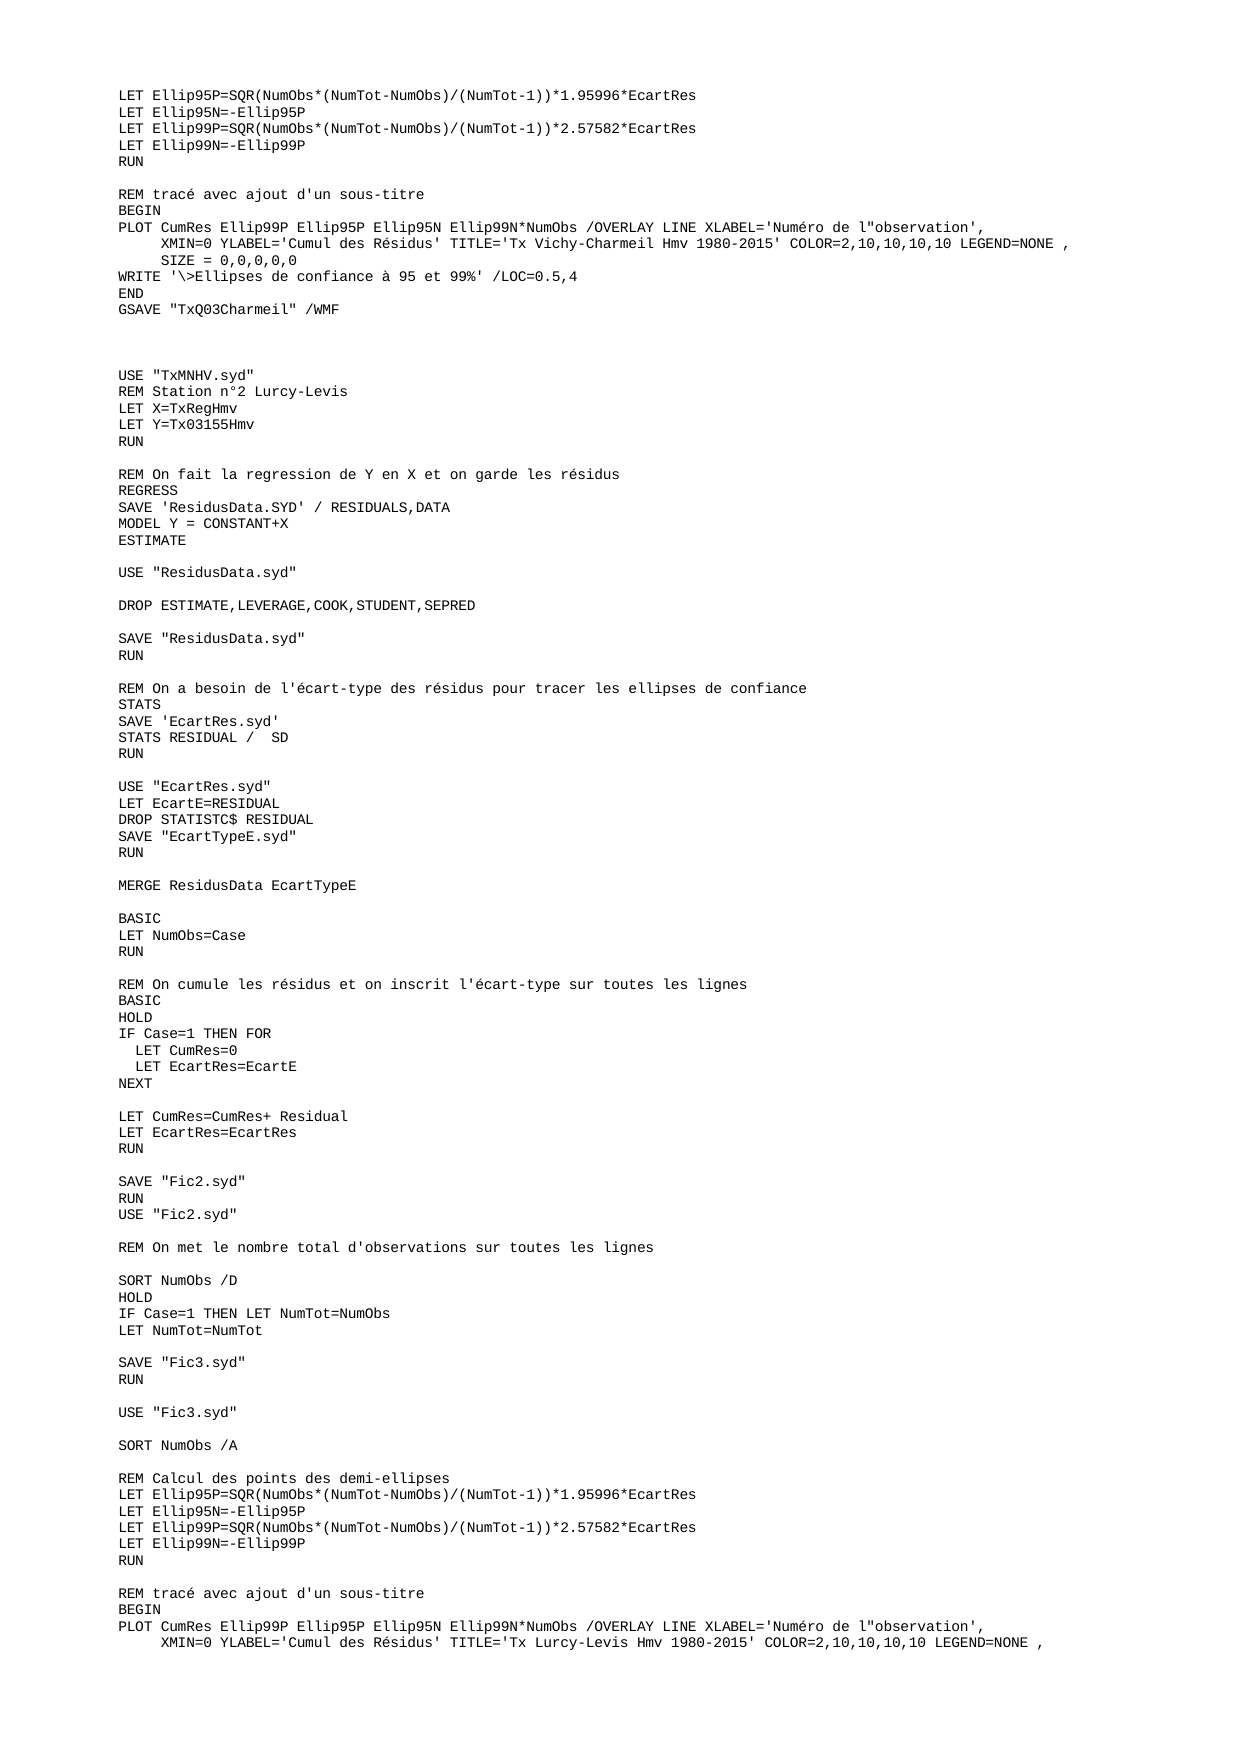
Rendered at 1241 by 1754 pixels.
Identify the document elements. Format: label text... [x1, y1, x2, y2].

text REM tracé avec ajout d'un sous-titre [118, 187, 1122, 204]
text RUN [118, 1142, 1122, 1158]
text USE "ResidusData.syd" [118, 566, 1122, 582]
text BEGIN [118, 1603, 1122, 1619]
text RUN [118, 154, 1122, 171]
text LET Ellip99N=-Ellip99P [118, 1537, 1122, 1553]
text RUN [118, 434, 1122, 451]
text LET EcartRes=EcartRes [118, 1125, 1122, 1142]
text SAVE "EcartTypeE.syd" [118, 829, 1122, 846]
text LET CumRes=CumRes+ Residual [118, 1109, 1122, 1125]
text LET Y=Tx03155Hmv [118, 418, 1122, 434]
text REM Station n°2 Lurcy-Levis [118, 385, 1122, 401]
text LET EcartRes=EcartE [118, 1059, 1122, 1076]
text PLOT CumRes Ellip99P Ellip95P Ellip95N Ellip99N*NumObs /OVERLAY LINE XLABEL='Numéro de l"observation', [118, 1619, 1122, 1636]
text REM On cumule les résidus et on inscrit l'écart-type sur toutes les lignes [118, 977, 1122, 994]
text DROP ESTIMATE,LEVERAGE,COOK,STUDENT,SEPRED [118, 599, 1122, 615]
text RUN [118, 1553, 1122, 1570]
text REM On fait la regression de Y en X et on garde les résidus [118, 467, 1122, 483]
text BASIC [118, 911, 1122, 928]
text REM On a besoin de l'écart-type des résidus pour tracer les ellipses de confiance [118, 681, 1122, 697]
text LET Ellip95P=SQR(NumObs*(NumTot-NumObs)/(NumTot-1))*1.95996*EcartRes [118, 88, 1122, 105]
text LET EcartE=RESIDUAL [118, 796, 1122, 813]
text USE "Fic2.syd" [118, 1208, 1122, 1224]
text SORT NumObs /D [118, 1273, 1122, 1290]
text RUN [118, 747, 1122, 763]
text HOLD [118, 1010, 1122, 1027]
text RUN [118, 648, 1122, 664]
text ESTIMATE [118, 533, 1122, 549]
text REGRESS [118, 483, 1122, 500]
text SAVE "ResidusData.syd" [118, 632, 1122, 648]
text IF Case=1 THEN LET NumTot=NumObs [118, 1306, 1122, 1323]
text LET NumTot=NumTot [118, 1323, 1122, 1339]
text DROP STATISTC$ RESIDUAL [118, 813, 1122, 829]
text SIZE = 0,0,0,0,0 [118, 253, 1122, 269]
text BASIC [118, 994, 1122, 1010]
text BEGIN [118, 204, 1122, 220]
text LET NumObs=Case [118, 928, 1122, 944]
text SAVE "Fic3.syd" [118, 1356, 1122, 1372]
text USE "EcartRes.syd" [118, 780, 1122, 796]
text LET Ellip99P=SQR(NumObs*(NumTot-NumObs)/(NumTot-1))*2.57582*EcartRes [118, 1520, 1122, 1537]
text LET Ellip99N=-Ellip99P [118, 138, 1122, 154]
text LET Ellip95N=-Ellip95P [118, 1504, 1122, 1520]
text MODEL Y = CONSTANT+X [118, 516, 1122, 533]
text XMIN=0 YLABEL='Cumul des Résidus' TITLE='Tx Vichy-Charmeil Hmv 1980-2015' COLOR=2,10,10,10,10 LEGEND=NONE , [118, 237, 1122, 253]
text RUN [118, 1372, 1122, 1389]
text LET Ellip95P=SQR(NumObs*(NumTot-NumObs)/(NumTot-1))*1.95996*EcartRes [118, 1487, 1122, 1504]
text RUN [118, 846, 1122, 862]
text REM tracé avec ajout d'un sous-titre [118, 1586, 1122, 1603]
text XMIN=0 YLABEL='Cumul des Résidus' TITLE='Tx Lurcy-Levis Hmv 1980-2015' COLOR=2,10,10,10,10 LEGEND=NONE , [118, 1636, 1122, 1652]
text SAVE "Fic2.syd" [118, 1175, 1122, 1191]
text USE "TxMNHV.syd" [118, 368, 1122, 385]
text SAVE 'EcartRes.syd' [118, 714, 1122, 730]
text IF Case=1 THEN FOR [118, 1027, 1122, 1043]
text LET Ellip95N=-Ellip95P [118, 105, 1122, 121]
text PLOT CumRes Ellip99P Ellip95P Ellip95N Ellip99N*NumObs /OVERLAY LINE XLABEL='Numéro de l"observation', [118, 220, 1122, 237]
text HOLD [118, 1290, 1122, 1306]
text LET Ellip99P=SQR(NumObs*(NumTot-NumObs)/(NumTot-1))*2.57582*EcartRes [118, 121, 1122, 138]
text LET X=TxRegHmv [118, 401, 1122, 418]
text MERGE ResidusData EcartTypeE [118, 878, 1122, 895]
text USE "Fic3.syd" [118, 1405, 1122, 1422]
text SORT NumObs /A [118, 1438, 1122, 1454]
text END [118, 286, 1122, 302]
text RUN [118, 944, 1122, 961]
text WRITE '\>Ellipses de confiance à 95 et 99%' /LOC=0.5,4 [118, 269, 1122, 286]
text REM On met le nombre total d'observations sur toutes les lignes [118, 1241, 1122, 1257]
text RUN [118, 1191, 1122, 1208]
text NEXT [118, 1076, 1122, 1092]
text SAVE 'ResidusData.SYD' / RESIDUALS,DATA [118, 500, 1122, 516]
text STATS [118, 697, 1122, 714]
text STATS RESIDUAL / SD [118, 730, 1122, 747]
text LET CumRes=0 [118, 1043, 1122, 1059]
text GSAVE "TxQ03Charmeil" /WMF [118, 302, 1122, 319]
text REM Calcul des points des demi-ellipses [118, 1471, 1122, 1487]
